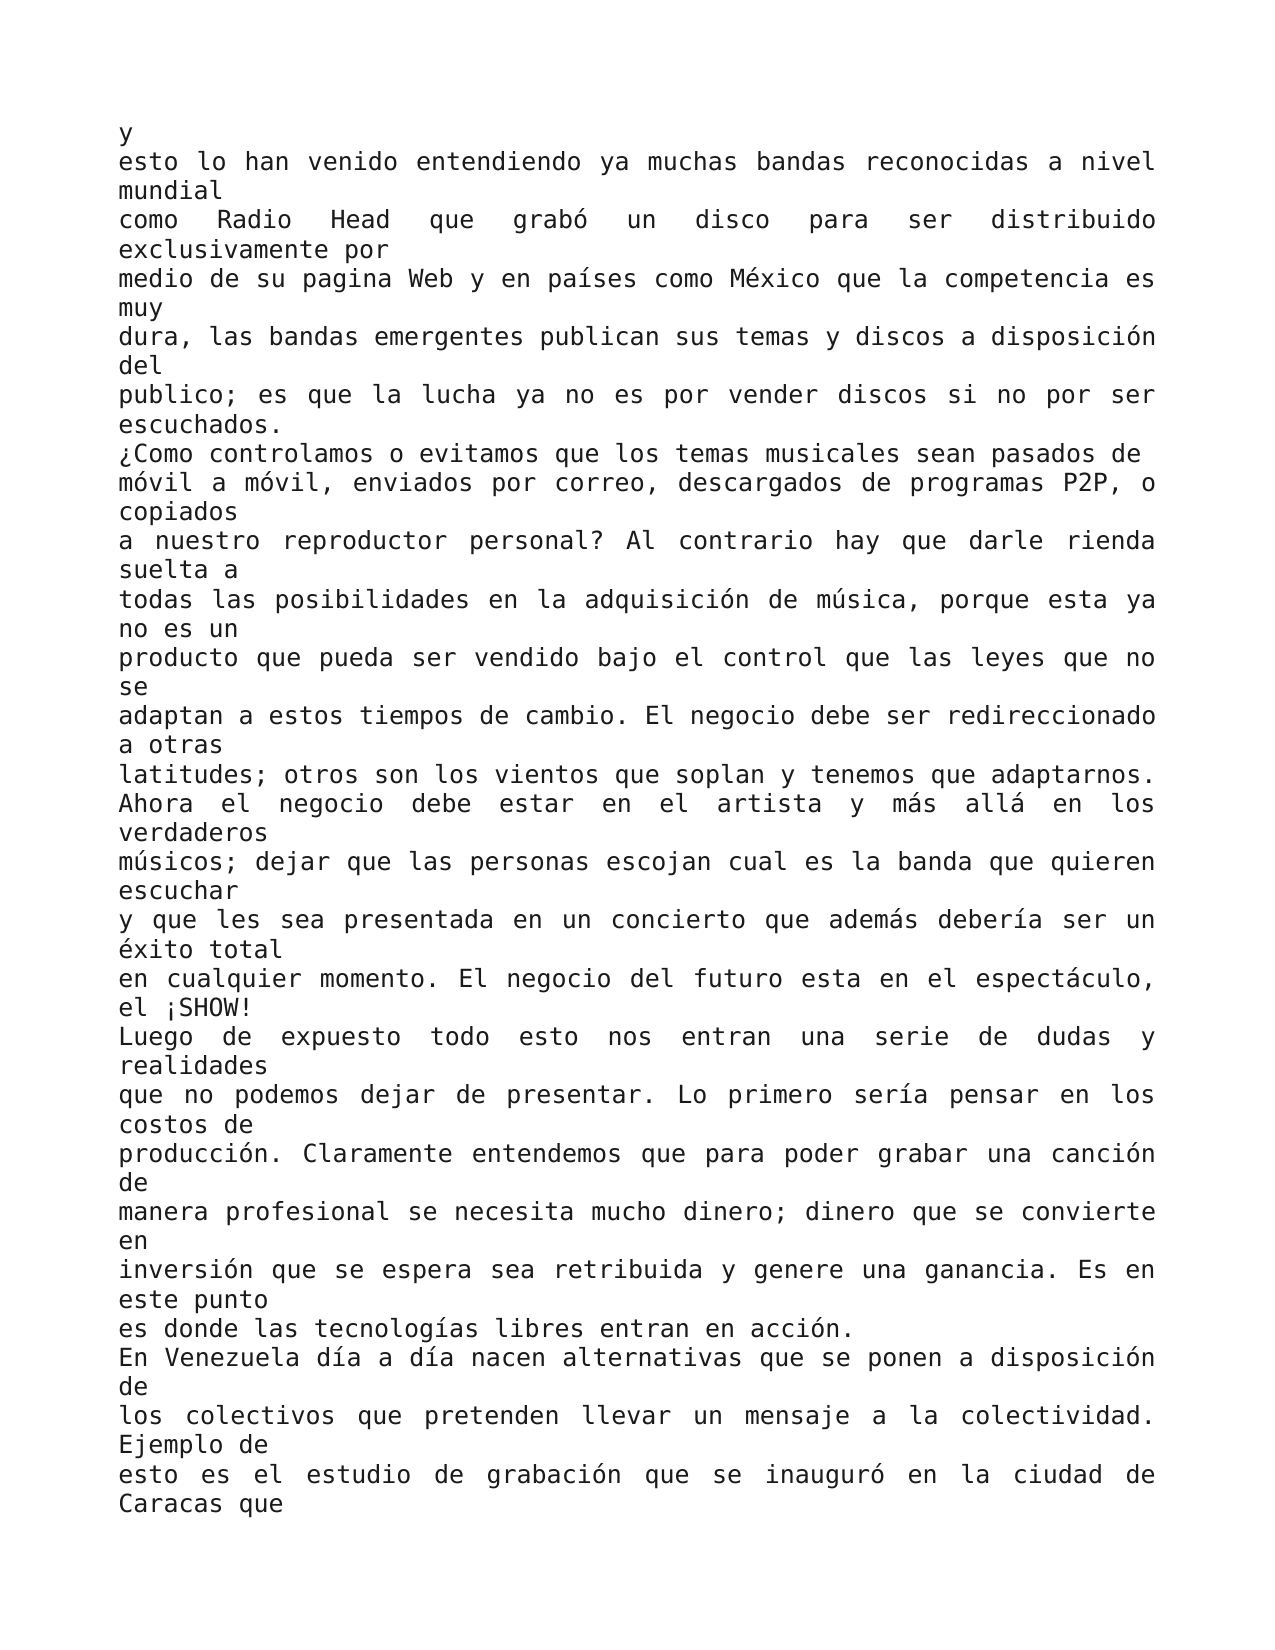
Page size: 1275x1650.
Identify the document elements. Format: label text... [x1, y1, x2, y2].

text esto es el estudio de grabación que se inauguró en la ciudad de Caracas que [118, 1460, 1157, 1518]
text adaptan a estos tiempos de cambio. El negocio debe ser redireccionado a otras [118, 701, 1157, 760]
text En Venezuela día a día nacen alternativas que se ponen a disposición de [118, 1343, 1157, 1401]
text y [118, 118, 1157, 147]
text manera profesional se necesita mucho dinero; dinero que se convierte en [118, 1197, 1157, 1256]
text latitudes; otros son los vientos que soplan y tenemos que adaptarnos. [118, 760, 1157, 789]
text los colectivos que pretenden llevar un mensaje a la colectividad. Ejemplo de [118, 1401, 1157, 1460]
text producto que pueda ser vendido bajo el control que las leyes que no se [118, 643, 1157, 701]
text ¿Como controlamos o evitamos que los temas musicales sean pasados de [118, 439, 1157, 468]
text móvil a móvil, enviados por correo, descargados de programas P2P, o copiados [118, 468, 1157, 526]
text es donde las tecnologías libres entran en acción. [118, 1314, 1157, 1343]
text músicos; dejar que las personas escojan cual es la banda que quieren escuchar [118, 847, 1157, 906]
text producción. Claramente entendemos que para poder grabar una canción de [118, 1139, 1157, 1197]
text Luego de expuesto todo esto nos entran una serie de dudas y realidades [118, 1022, 1157, 1081]
text en cualquier momento. El negocio del futuro esta en el espectáculo, el ¡SHOW! [118, 964, 1157, 1022]
text Ahora el negocio debe estar en el artista y más allá en los verdaderos [118, 789, 1157, 847]
text dura, las bandas emergentes publican sus temas y discos a disposición del [118, 322, 1157, 381]
text como Radio Head que grabó un disco para ser distribuido exclusivamente por [118, 206, 1157, 264]
text a nuestro reproductor personal? Al contrario hay que darle rienda suelta a [118, 526, 1157, 585]
text publico; es que la lucha ya no es por vender discos si no por ser escuchados. [118, 381, 1157, 439]
text y que les sea presentada en un concierto que además debería ser un éxito total [118, 906, 1157, 964]
text que no podemos dejar de presentar. Lo primero sería pensar en los costos de [118, 1081, 1157, 1139]
text medio de su pagina Web y en países como México que la competencia es muy [118, 264, 1157, 322]
text inversión que se espera sea retribuida y genere una ganancia. Es en este punto [118, 1256, 1157, 1314]
text todas las posibilidades en la adquisición de música, porque esta ya no es un [118, 585, 1157, 643]
text esto lo han venido entendiendo ya muchas bandas reconocidas a nivel mundial [118, 147, 1157, 206]
